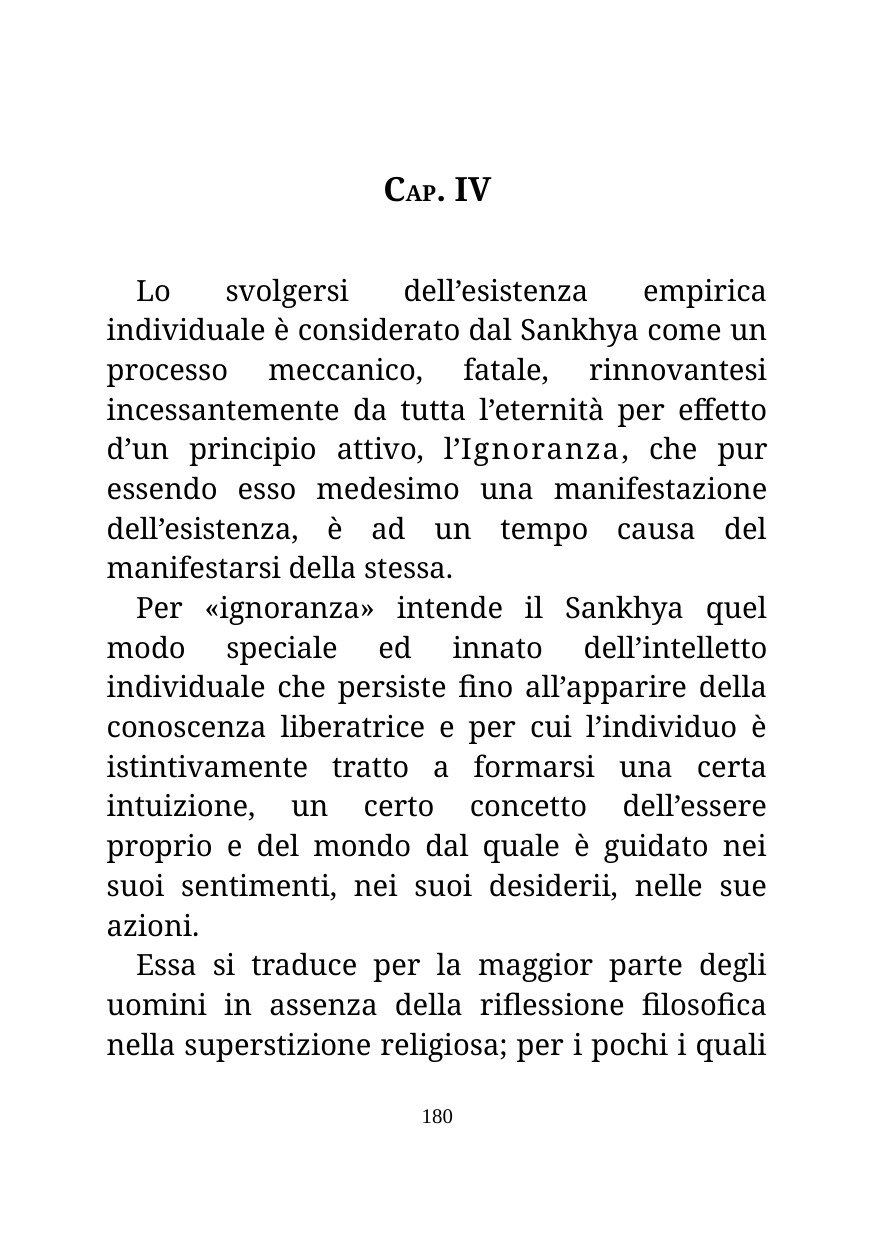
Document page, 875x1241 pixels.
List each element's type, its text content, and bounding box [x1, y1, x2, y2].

text Per «ignoranza» intende il Sankhya quel modo speciale ed innato dell’intelletto individuale che persiste fino all’apparire della conoscenza liberatrice e per cui l’individuo è istintivamente tratto a formarsi una certa intuizione, un certo concetto dell’essere proprio e del mondo dal quale è guidato nei suoi sentimenti, nei suoi desiderii, nelle sue azioni. [106, 587, 768, 944]
subtitle Cap. IV [106, 165, 768, 211]
text Lo svolgersi dell’esistenza empirica individuale è considerato dal Sankhya come un processo meccanico, fatale, rinnovantesi incessantemente da tutta l’eternità per effetto d’un principio attivo, l’Ignoranza, che pur essendo esso medesimo una manifestazione dell’esistenza, è ad un tempo causa del manifestarsi della stessa. [106, 270, 768, 587]
text Essa si traduce per la maggior parte degli uomini in assenza della riflessione filosofica nella superstizione religiosa; per i pochi i quali [106, 944, 768, 1063]
